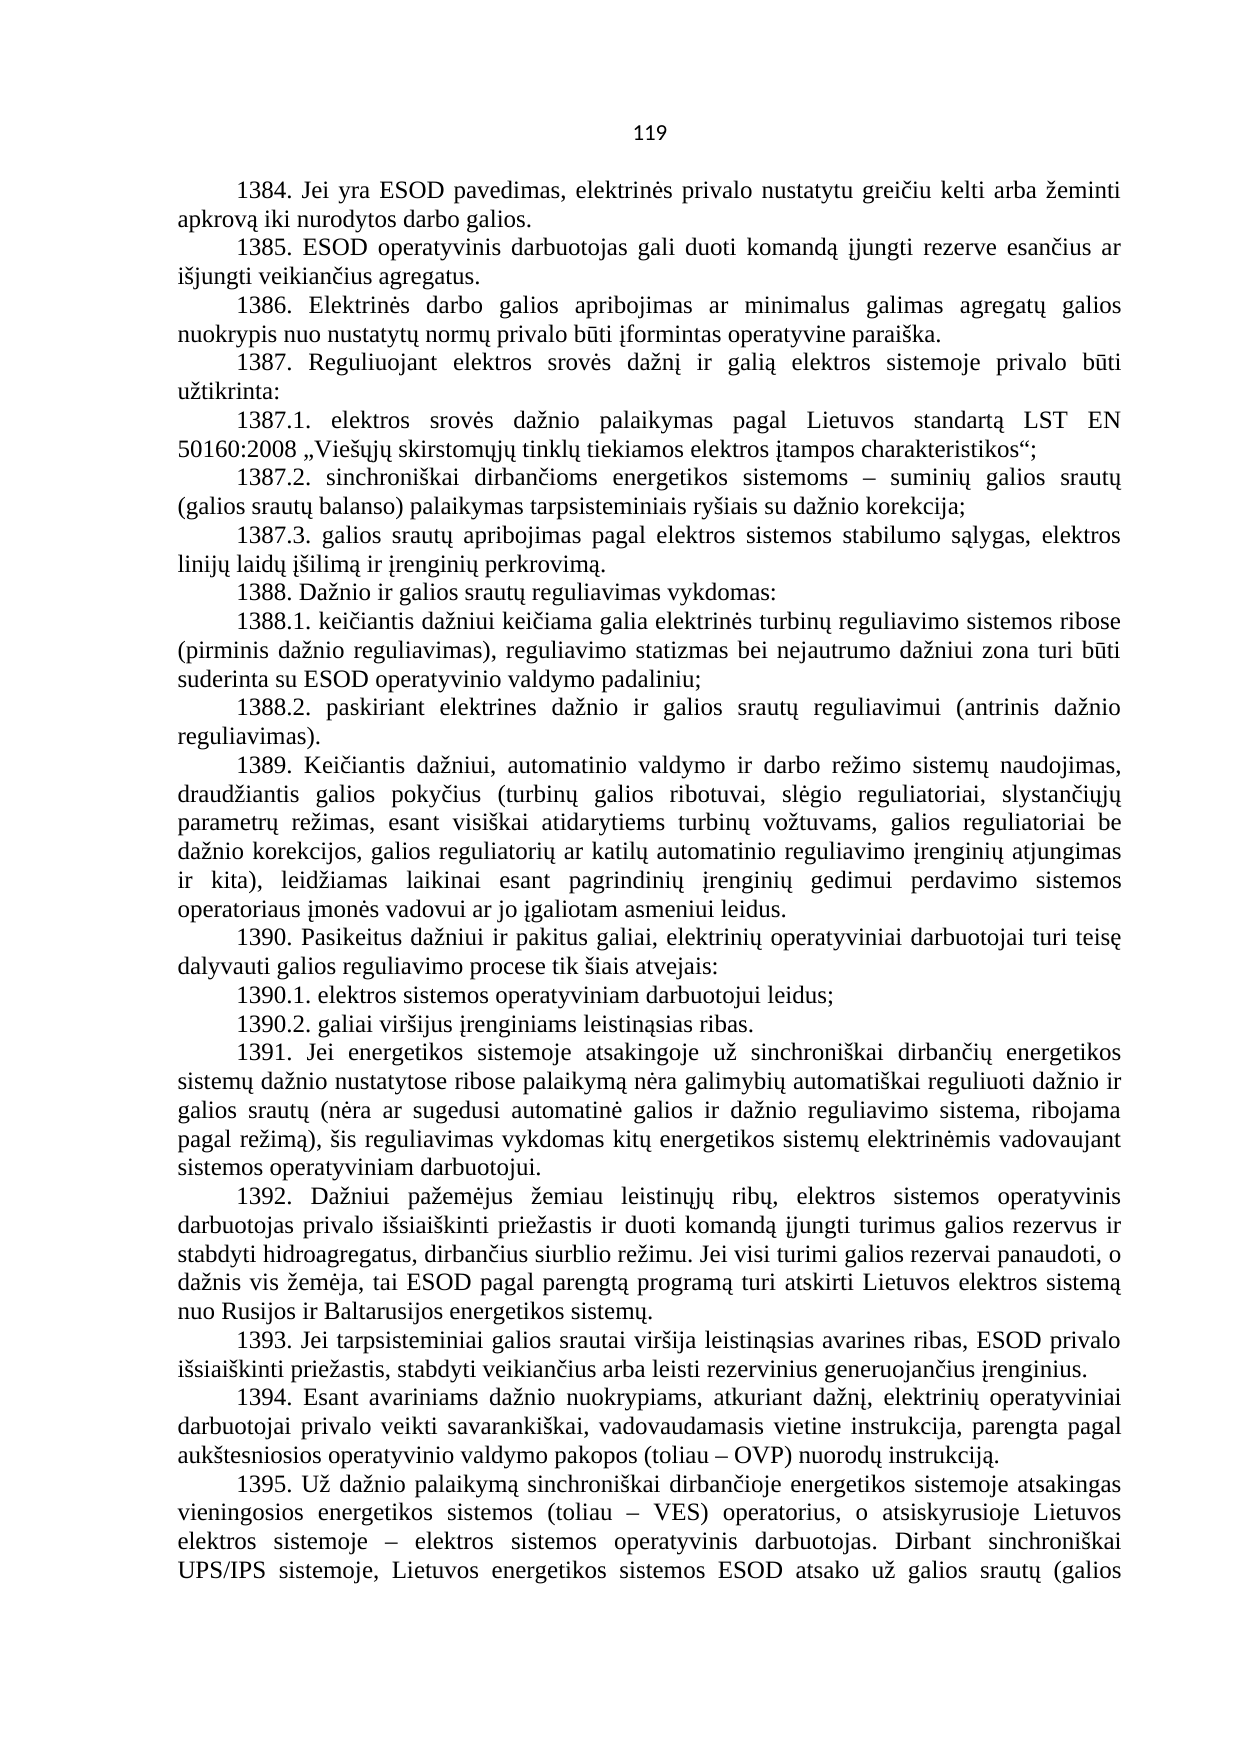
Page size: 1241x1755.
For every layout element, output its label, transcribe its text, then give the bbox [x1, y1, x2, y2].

text 1391. Jei energetikos sistemoje atsakingoje už sinchroniškai dirbančių energetikos sistemų dažnio nustatytose ribose palaikymą nėra galimybių automatiškai reguliuoti dažnio ir galios srautų (nėra ar sugedusi automatinė galios ir dažnio reguliavimo sistema, ribojama pagal režimą), šis reguliavimas vykdomas kitų energetikos sistemų elektrinėmis vadovaujant sistemos operatyviniam darbuotojui. [177, 1037, 1122, 1181]
text 1395. Už dažnio palaikymą sinchroniškai dirbančioje energetikos sistemoje atsakingas vieningosios energetikos sistemos (toliau – VES) operatorius, o atsiskyrusioje Lietuvos elektros sistemoje – elektros sistemos operatyvinis darbuotojas. Dirbant sinchroniškai UPS/IPS sistemoje, Lietuvos energetikos sistemos ESOD atsako už galios srautų (galios [177, 1469, 1122, 1584]
text 1388.2. paskiriant elektrines dažnio ir galios srautų reguliavimui (antrinis dažnio reguliavimas). [177, 692, 1122, 750]
text 1387.3. galios srautų apribojimas pagal elektros sistemos stabilumo sąlygas, elektros linijų laidų įšilimą ir įrenginių perkrovimą. [177, 520, 1122, 577]
text 1393. Jei tarpsisteminiai galios srautai viršija leistinąsias avarines ribas, ESOD privalo išsiaiškinti priežastis, stabdyti veikiančius arba leisti rezervinius generuojančius įrenginius. [177, 1325, 1122, 1382]
text 1390. Pasikeitus dažniui ir pakitus galiai, elektrinių operatyviniai darbuotojai turi teisę dalyvauti galios reguliavimo procese tik šiais atvejais: [177, 922, 1122, 980]
text 1387.2. sinchroniškai dirbančioms energetikos sistemoms – suminių galios srautų (galios srautų balanso) palaikymas tarpsisteminiais ryšiais su dažnio korekcija; [177, 462, 1122, 520]
text 1390.2. galiai viršijus įrenginiams leistinąsias ribas. [177, 1009, 1122, 1037]
text 1390.1. elektros sistemos operatyviniam darbuotojui leidus; [177, 980, 1122, 1009]
text 1387. Reguliuojant elektros srovės dažnį ir galią elektros sistemoje privalo būti užtikrinta: [177, 347, 1122, 405]
text 1394. Esant avariniams dažnio nuokrypiams, atkuriant dažnį, elektrinių operatyviniai darbuotojai privalo veikti savarankiškai, vadovaudamasis vietine instrukcija, parengta pagal aukštesniosios operatyvinio valdymo pakopos (toliau – OVP) nuorodų instrukciją. [177, 1382, 1122, 1469]
text 1386. Elektrinės darbo galios apribojimas ar minimalus galimas agregatų galios nuokrypis nuo nustatytų normų privalo būti įformintas operatyvine paraiška. [177, 290, 1122, 347]
text 1388. Dažnio ir galios srautų reguliavimas vykdomas: [177, 577, 1122, 606]
text 1389. Keičiantis dažniui, automatinio valdymo ir darbo režimo sistemų naudojimas, draudžiantis galios pokyčius (turbinų galios ribotuvai, slėgio reguliatoriai, slystančiųjų parametrų režimas, esant visiškai atidarytiems turbinų vožtuvams, galios reguliatoriai be dažnio korekcijos, galios reguliatorių ar katilų automatinio reguliavimo įrenginių atjungimas ir kita), leidžiamas laikinai esant pagrindinių įrenginių gedimui perdavimo sistemos operatoriaus įmonės vadovui ar jo įgaliotam asmeniui leidus. [177, 750, 1122, 922]
text 1385. ESOD operatyvinis darbuotojas gali duoti komandą įjungti rezerve esančius ar išjungti veikiančius agregatus. [177, 232, 1122, 290]
text 1387.1. elektros srovės dažnio palaikymas pagal Lietuvos standartą LST EN 50160:2008 „Viešųjų skirstomųjų tinklų tiekiamos elektros įtampos charakteristikos“; [177, 405, 1122, 462]
text 1392. Dažniui pažemėjus žemiau leistinųjų ribų, elektros sistemos operatyvinis darbuotojas privalo išsiaiškinti priežastis ir duoti komandą įjungti turimus galios rezervus ir stabdyti hidroagregatus, dirbančius siurblio režimu. Jei visi turimi galios rezervai panaudoti, o dažnis vis žemėja, tai ESOD pagal parengtą programą turi atskirti Lietuvos elektros sistemą nuo Rusijos ir Baltarusijos energetikos sistemų. [177, 1181, 1122, 1325]
text 1384. Jei yra ESOD pavedimas, elektrinės privalo nustatytu greičiu kelti arba žeminti apkrovą iki nurodytos darbo galios. [177, 175, 1122, 232]
text 1388.1. keičiantis dažniui keičiama galia elektrinės turbinų reguliavimo sistemos ribose (pirminis dažnio reguliavimas), reguliavimo statizmas bei nejautrumo dažniui zona turi būti suderinta su ESOD operatyvinio valdymo padaliniu; [177, 606, 1122, 692]
